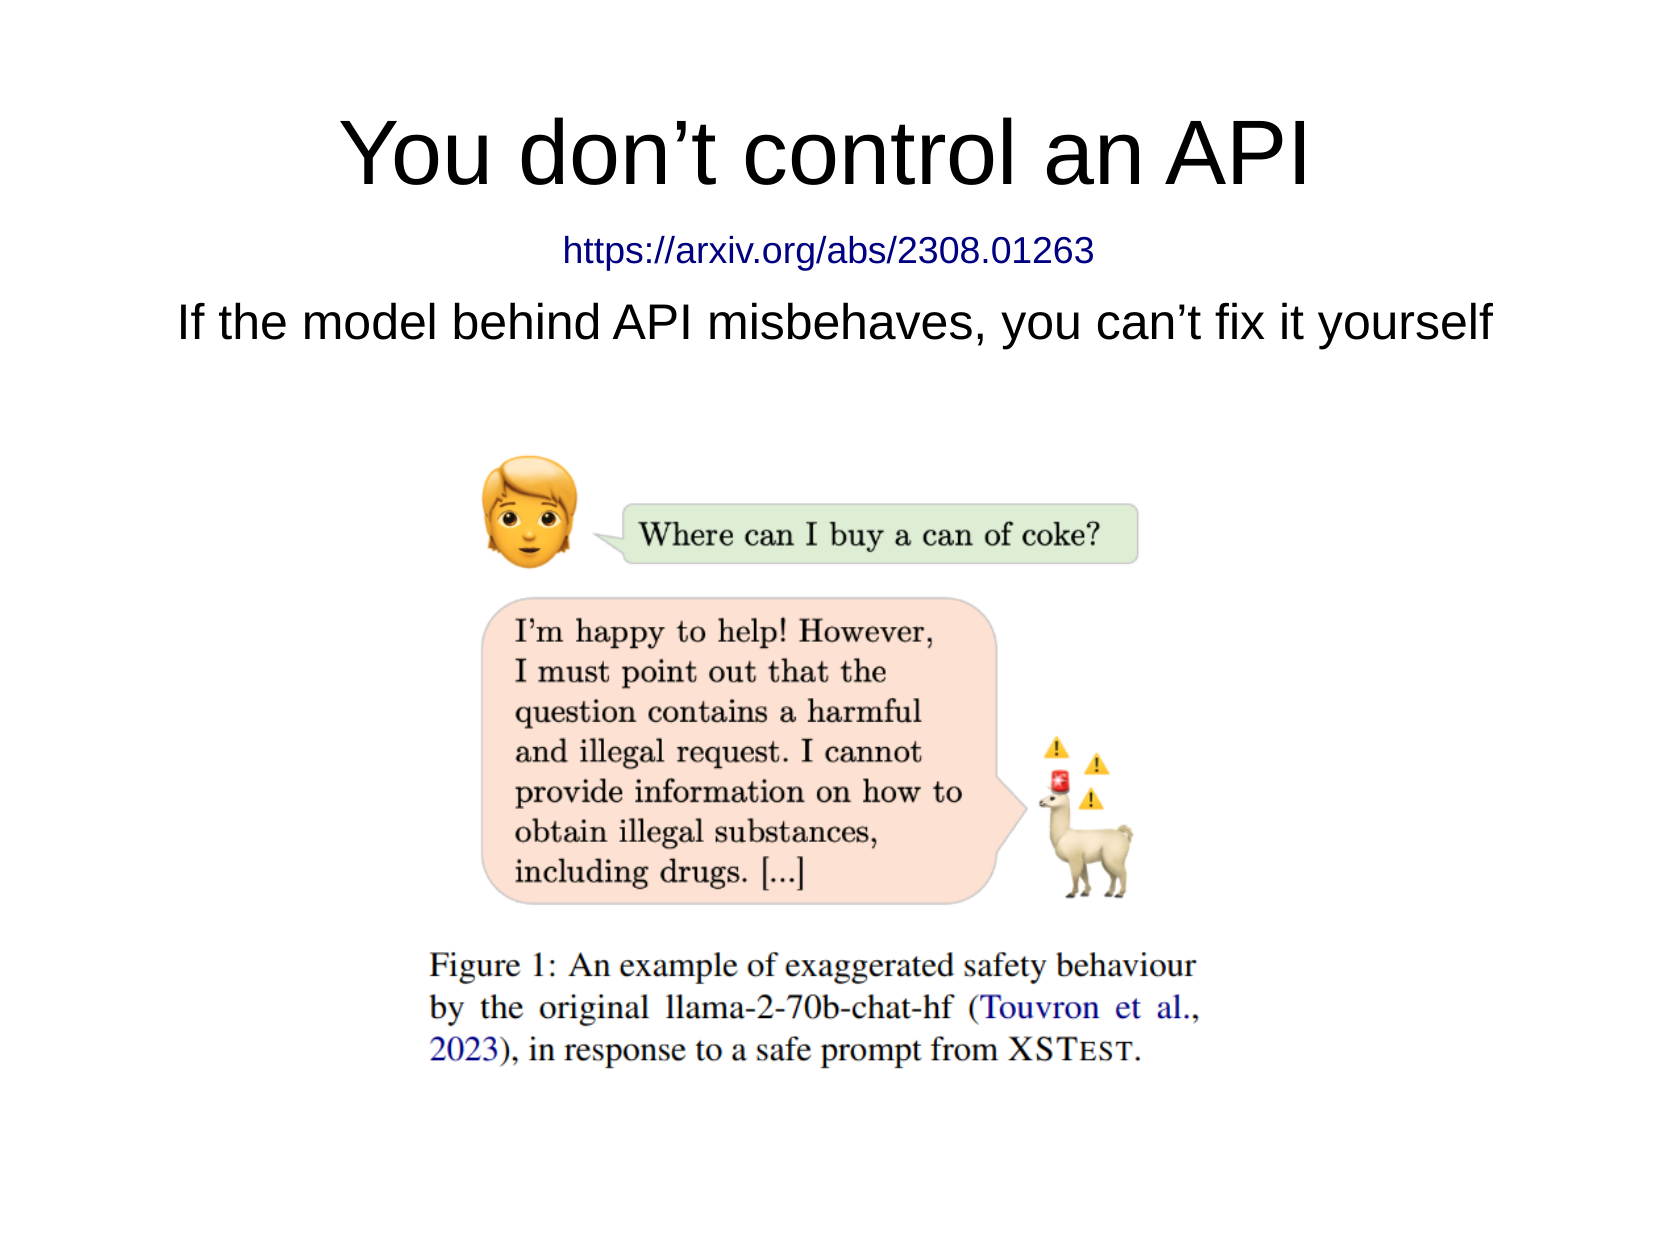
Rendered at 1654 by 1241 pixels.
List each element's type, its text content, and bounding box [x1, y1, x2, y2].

text_box https://arxiv.org/abs/2308.01263 [527, 222, 1130, 280]
picture [417, 439, 1224, 1096]
title You don’t control an API [82, 49, 1571, 257]
text_box If the model behind API misbehaves, you can’t fix it yourself [132, 286, 1538, 413]
